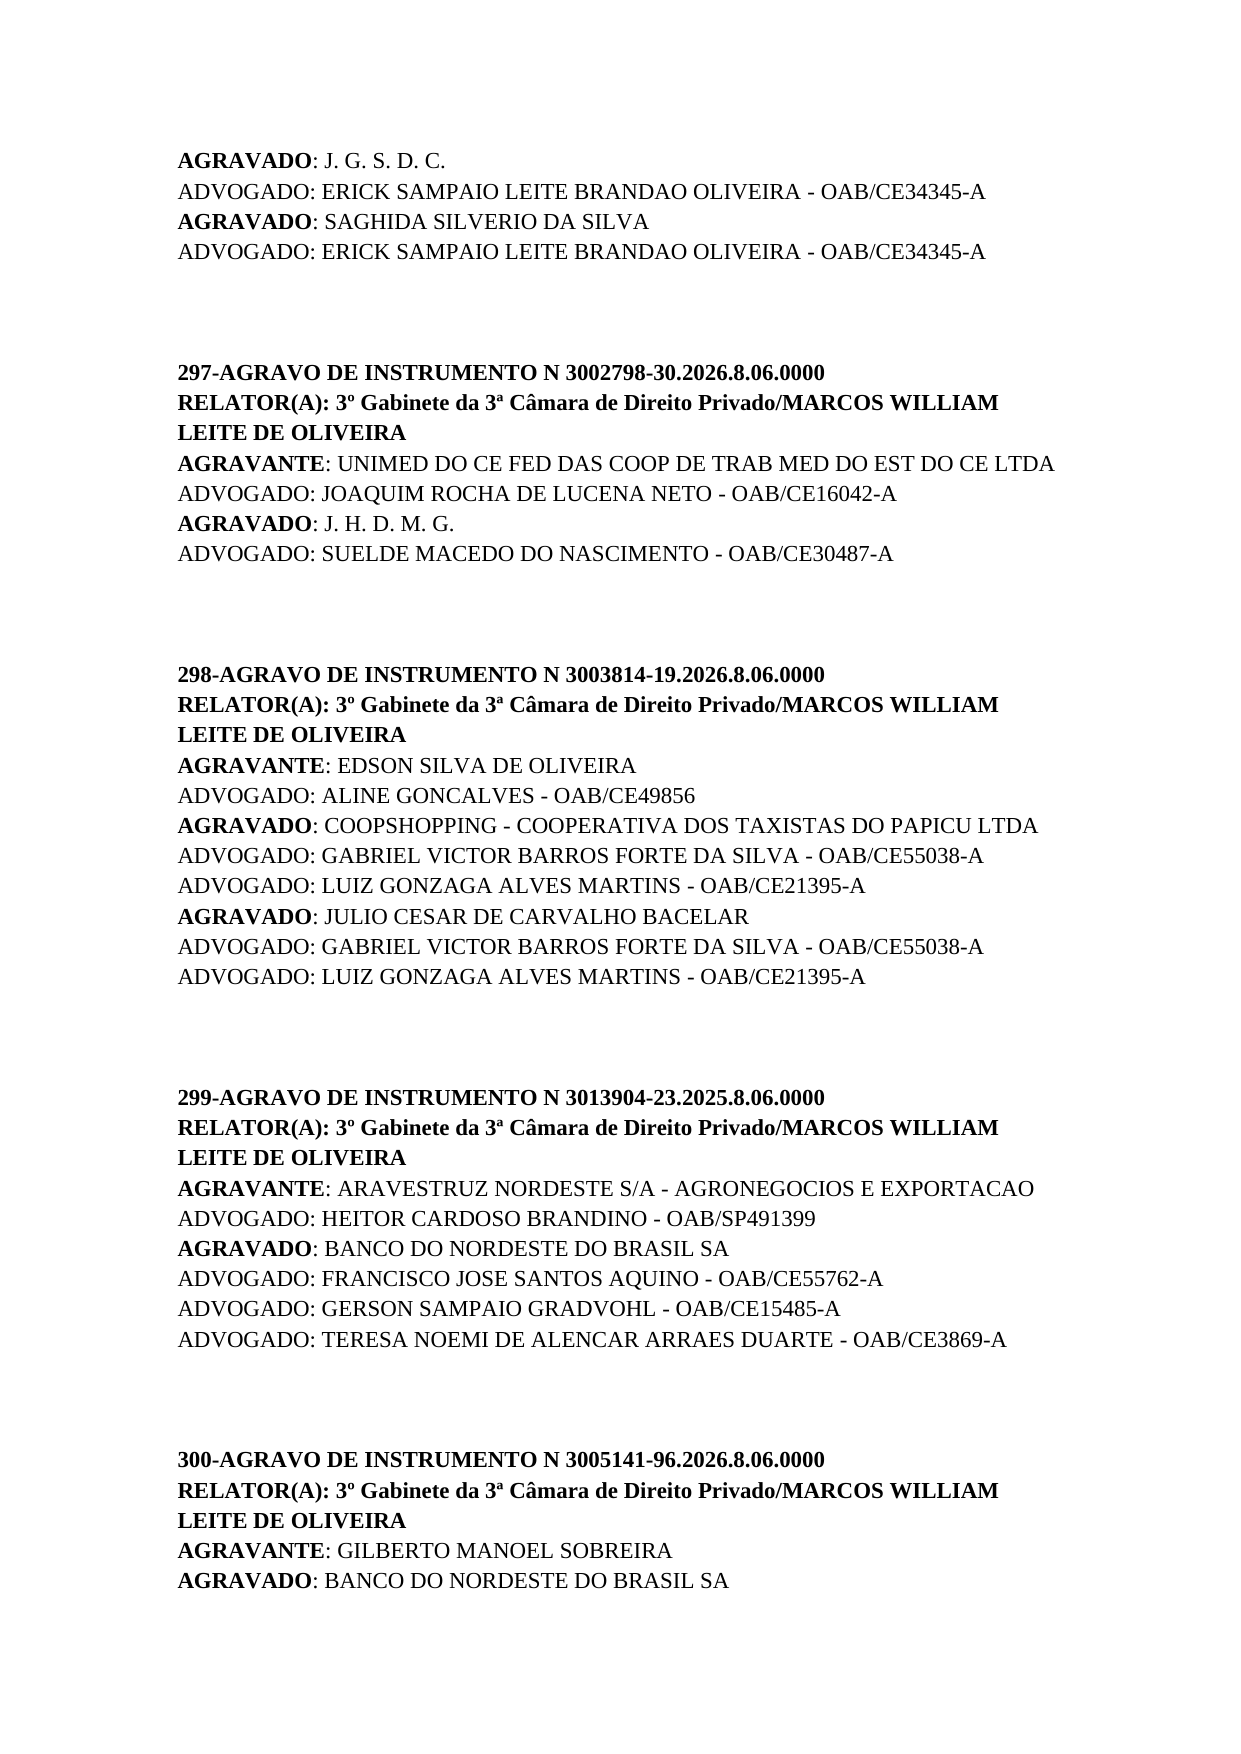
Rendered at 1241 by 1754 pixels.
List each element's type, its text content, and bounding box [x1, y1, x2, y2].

text AGRAVADO: J. G. S. D. C. ADVOGADO: ERICK SAMPAIO LEITE BRANDAO OLIVEIRA - OAB/CE34345-A AGRAVADO: SAGHIDA SILVERIO DA SILVA ADVOGADO: ERICK SAMPAIO LEITE BRANDAO OLIVEIRA - OAB/CE34345-A 297-AGRAVO DE INSTRUMENTO N 3002798-30.2026.8.06.0000 RELATOR(A): 3º Gabinete da 3ª Câmara de Direito Privado/MARCOS WILLIAM LEITE DE OLIVEIRA AGRAVANTE: UNIMED DO CE FED DAS COOP DE TRAB MED DO EST DO CE LTDA ADVOGADO: JOAQUIM ROCHA DE LUCENA NETO - OAB/CE16042-A AGRAVADO: J. H. D. M. G. ADVOGADO: SUELDE MACEDO DO NASCIMENTO - OAB/CE30487-A 298-AGRAVO DE INSTRUMENTO N 3003814-19.2026.8.06.0000 RELATOR(A): 3º Gabinete da 3ª Câmara de Direito Privado/MARCOS WILLIAM LEITE DE OLIVEIRA AGRAVANTE: EDSON SILVA DE OLIVEIRA ADVOGADO: ALINE GONCALVES - OAB/CE49856 AGRAVADO: COOPSHOPPING - COOPERATIVA DOS TAXISTAS DO PAPICU LTDA ADVOGADO: GABRIEL VICTOR BARROS FORTE DA SILVA - OAB/CE55038-A ADVOGADO: LUIZ GONZAGA ALVES MARTINS - OAB/CE21395-A AGRAVADO: JULIO CESAR DE CARVALHO BACELAR ADVOGADO: GABRIEL VICTOR BARROS FORTE DA SILVA - OAB/CE55038-A ADVOGADO: LUIZ GONZAGA ALVES MARTINS - OAB/CE21395-A 299-AGRAVO DE INSTRUMENTO N 3013904-23.2025.8.06.0000 RELATOR(A): 3º Gabinete da 3ª Câmara de Direito Privado/MARCOS WILLIAM LEITE DE OLIVEIRA AGRAVANTE: ARAVESTRUZ NORDESTE S/A - AGRONEGOCIOS E EXPORTACAO ADVOGADO: HEITOR CARDOSO BRANDINO - OAB/SP491399 AGRAVADO: BANCO DO NORDESTE DO BRASIL SA ADVOGADO: FRANCISCO JOSE SANTOS AQUINO - OAB/CE55762-A ADVOGADO: GERSON SAMPAIO GRADVOHL - OAB/CE15485-A ADVOGADO: TERESA NOEMI DE ALENCAR ARRAES DUARTE - OAB/CE3869-A 300-AGRAVO DE INSTRUMENTO N 3005141-96.2026.8.06.0000 RELATOR(A): 3º Gabinete da 3ª Câmara de Direito Privado/MARCOS WILLIAM LEITE DE OLIVEIRA AGRAVANTE: GILBERTO MANOEL SOBREIRA AGRAVADO: BANCO DO NORDESTE DO BRASIL SA [177, 148, 1063, 1594]
